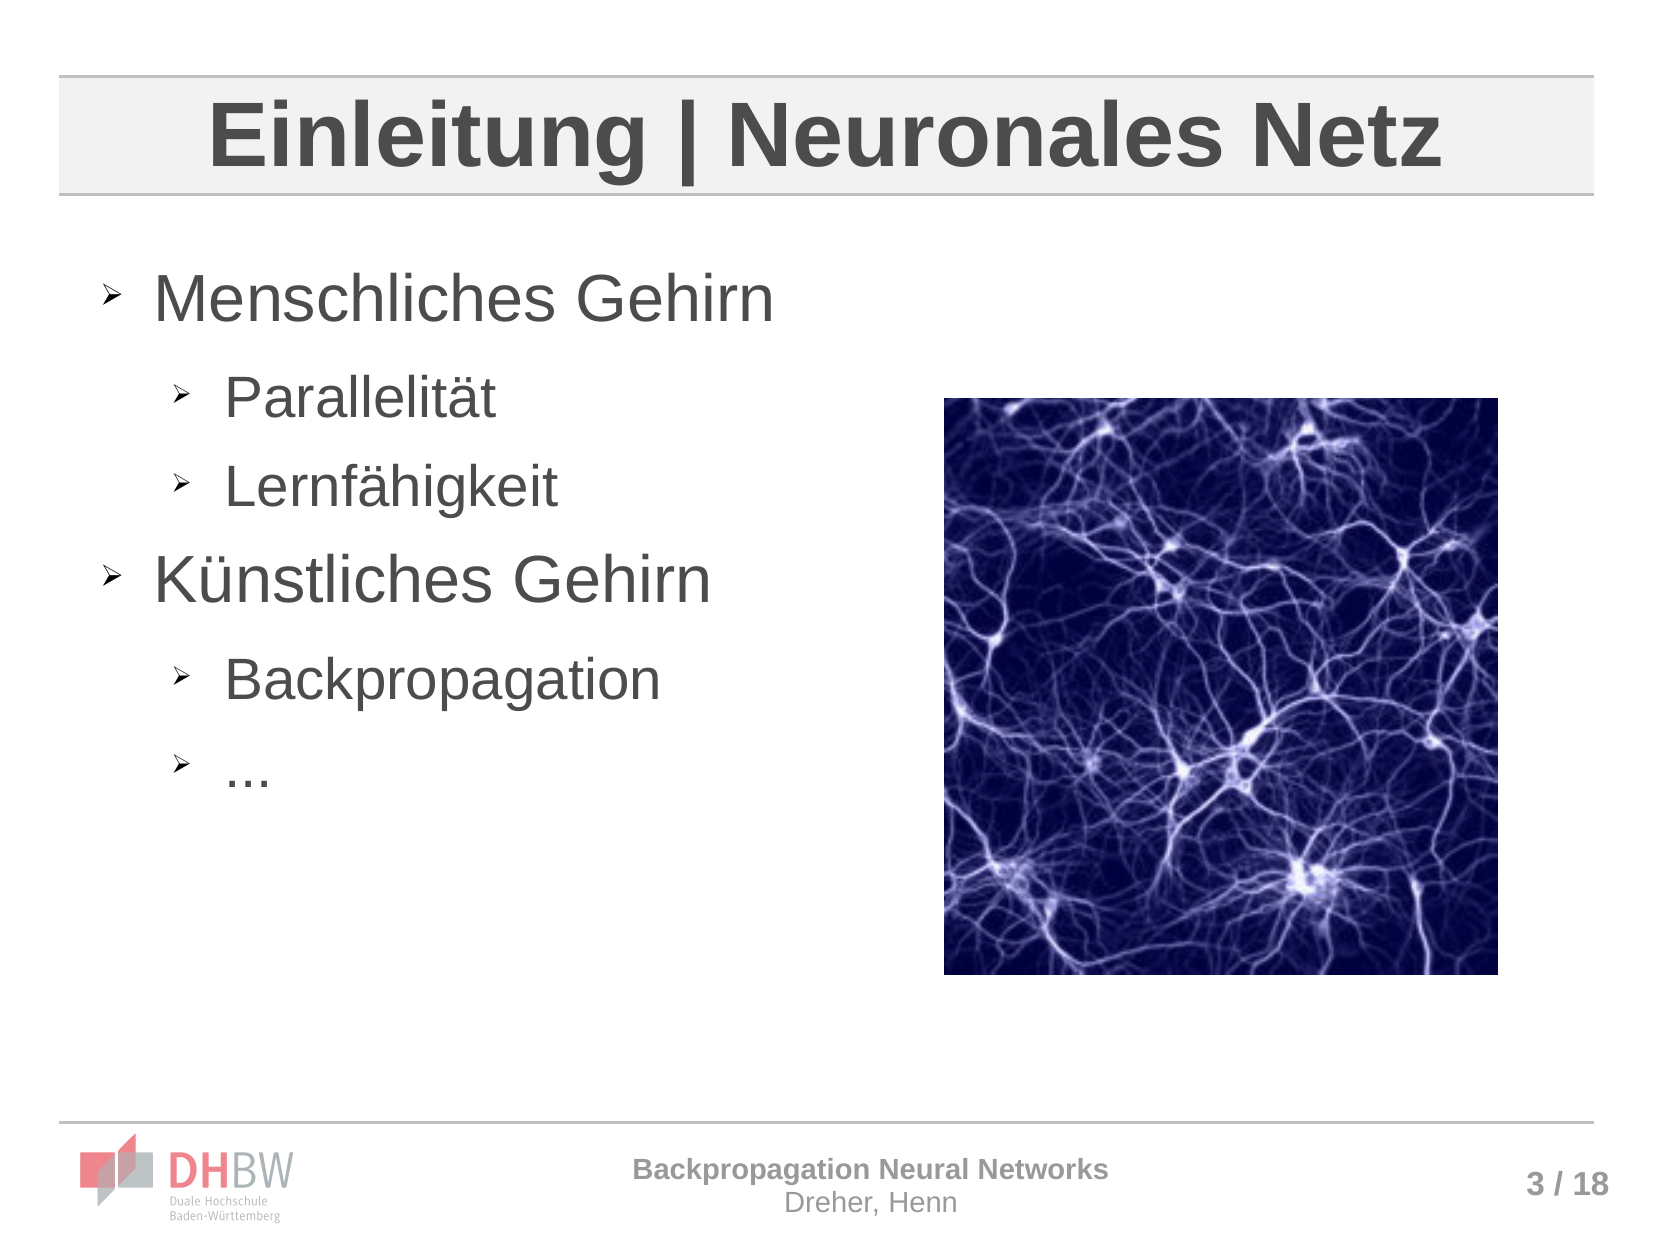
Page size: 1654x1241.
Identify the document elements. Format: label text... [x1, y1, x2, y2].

title Einleitung | Neuronales Netz [59, 31, 1595, 239]
list Menschliches Gehirn Parallelität Lernfähigkeit Künstliches Gehirn Backpropagation ... [82, 260, 809, 1080]
picture [944, 398, 1498, 975]
picture [78, 1133, 296, 1225]
